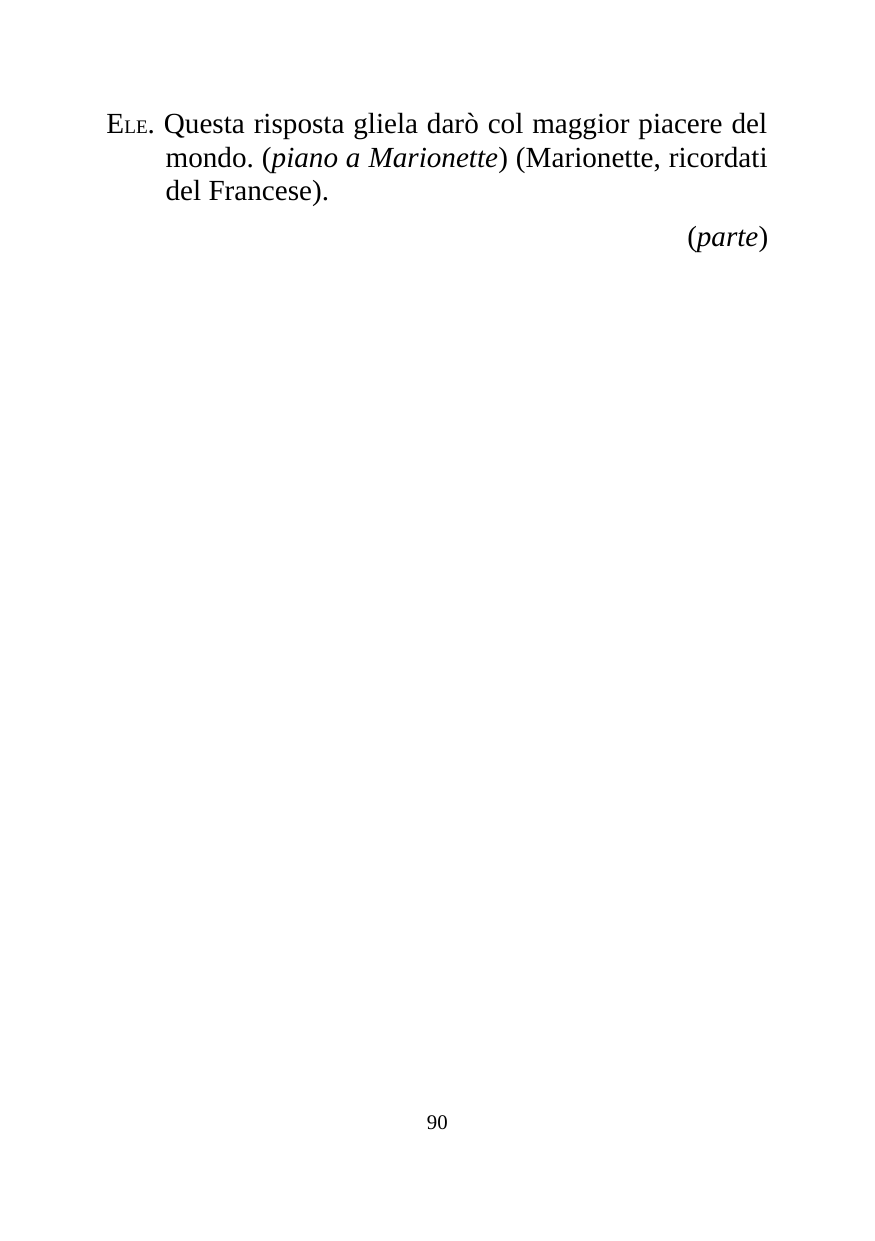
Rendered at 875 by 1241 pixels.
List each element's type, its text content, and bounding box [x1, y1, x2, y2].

text (parte) [106, 219, 768, 252]
text Ele. Questa risposta gliela darò col maggior piacere del mondo. (piano a Marionette) (Marionette, ricordati del Francese). [106, 106, 768, 207]
